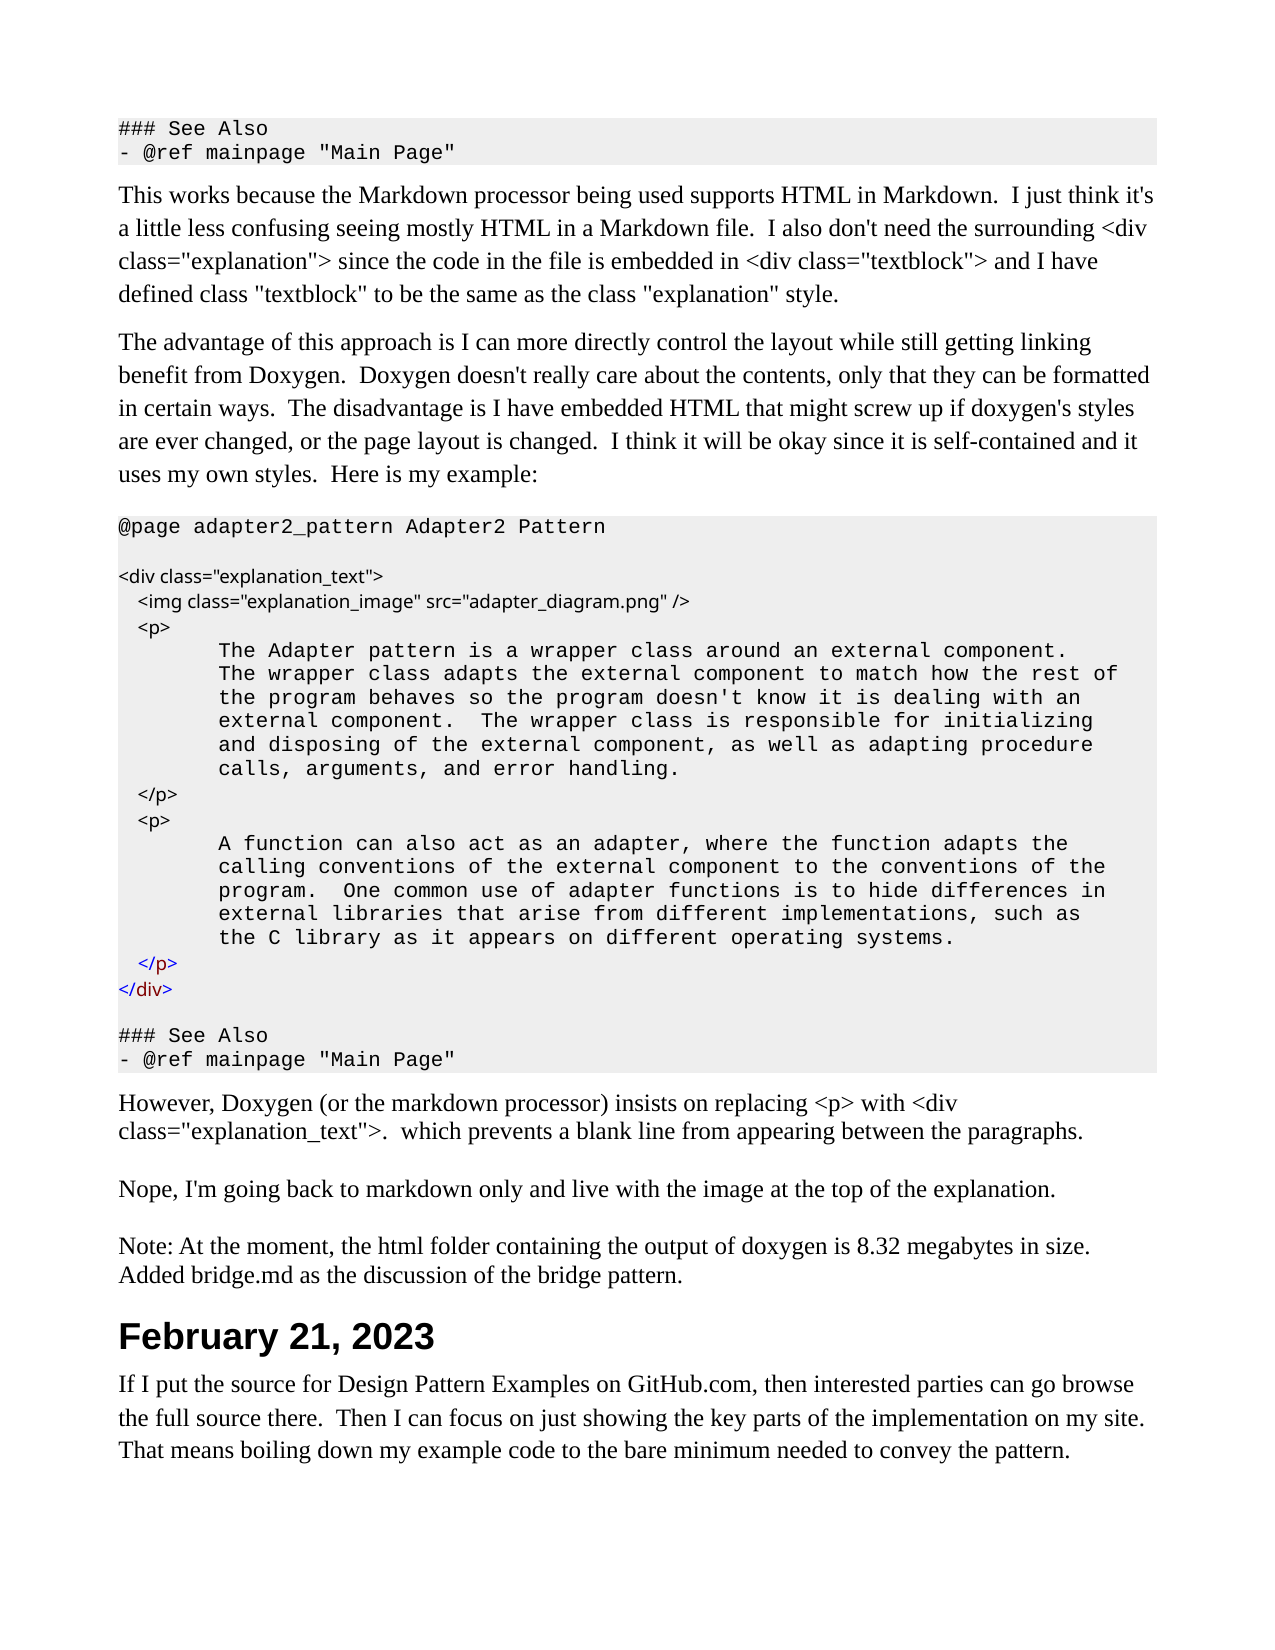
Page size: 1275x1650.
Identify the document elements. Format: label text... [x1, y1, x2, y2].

text the program behaves so the program doesn't know it is dealing with an [118, 687, 1157, 711]
text However, Doxygen (or the markdown processor) insists on replacing <p> with <div class="explanation_text">. which prevents a blank line from appearing between the paragraphs. [118, 1088, 1157, 1145]
text <p> [118, 807, 1157, 832]
text ### See Also [118, 1025, 1157, 1049]
subtitle February 21, 2023 [118, 1314, 1157, 1357]
text calling conventions of the external component to the conventions of the [118, 856, 1157, 880]
text <div class="explanation_text"> [118, 563, 1157, 588]
text @page adapter2_pattern Adapter2 Pattern [118, 516, 1157, 539]
text This works because the Markdown processor being used supports HTML in Markdown. I just think it's a little less confusing seeing mostly HTML in a Markdown file. I also don't need the surrounding <div class="explanation"> since the code in the file is embedded in <div class="textblock"> and I have defined class "textblock" to be the same as the class "explanation" style. [118, 180, 1157, 308]
text <p> [118, 614, 1157, 639]
text </div> [118, 976, 1157, 1002]
text If I put the source for Design Pattern Examples on GitHub.com, then interested parties can go browse the full source there. Then I can focus on just showing the key parts of the implementation on my site. That means boiling down my example code to the bare minimum needed to convey the pattern. [118, 1369, 1157, 1464]
text external libraries that arise from different implementations, such as [118, 903, 1157, 927]
text <img class="explanation_image" src="adapter_diagram.png" /> [118, 588, 1157, 614]
text - @ref mainpage "Main Page" [118, 142, 1157, 165]
text program. One common use of adapter functions is to hide differences in [118, 880, 1157, 903]
text Note: At the moment, the html folder containing the output of doxygen is 8.32 megabytes in size. [118, 1231, 1157, 1260]
text The advantage of this approach is I can more directly control the layout while still getting linking benefit from Doxygen. Doxygen doesn't really care about the contents, only that they can be formatted in certain ways. The disadvantage is I have embedded HTML that might screw up if doxygen's styles are ever changed, or the page layout is changed. I think it will be okay since it is self-contained and it uses my own styles. Here is my example: [118, 327, 1157, 488]
text Added bridge.md as the discussion of the bridge pattern. [118, 1260, 1157, 1289]
text </p> [118, 781, 1157, 807]
text The Adapter pattern is a wrapper class around an external component. [118, 639, 1157, 663]
text the C library as it appears on different operating systems. [118, 927, 1157, 951]
text ### See Also [118, 118, 1157, 142]
text Nope, I'm going back to markdown only and live with the image at the top of the explanation. [118, 1174, 1157, 1203]
text </p> [118, 951, 1157, 976]
text external component. The wrapper class is responsible for initializing [118, 711, 1157, 734]
text and disposing of the external component, as well as adapting procedure [118, 734, 1157, 758]
text calls, arguments, and error handling. [118, 758, 1157, 781]
text - @ref mainpage "Main Page" [118, 1049, 1157, 1073]
text The wrapper class adapts the external component to match how the rest of [118, 663, 1157, 687]
text A function can also act as an adapter, where the function adapts the [118, 832, 1157, 856]
